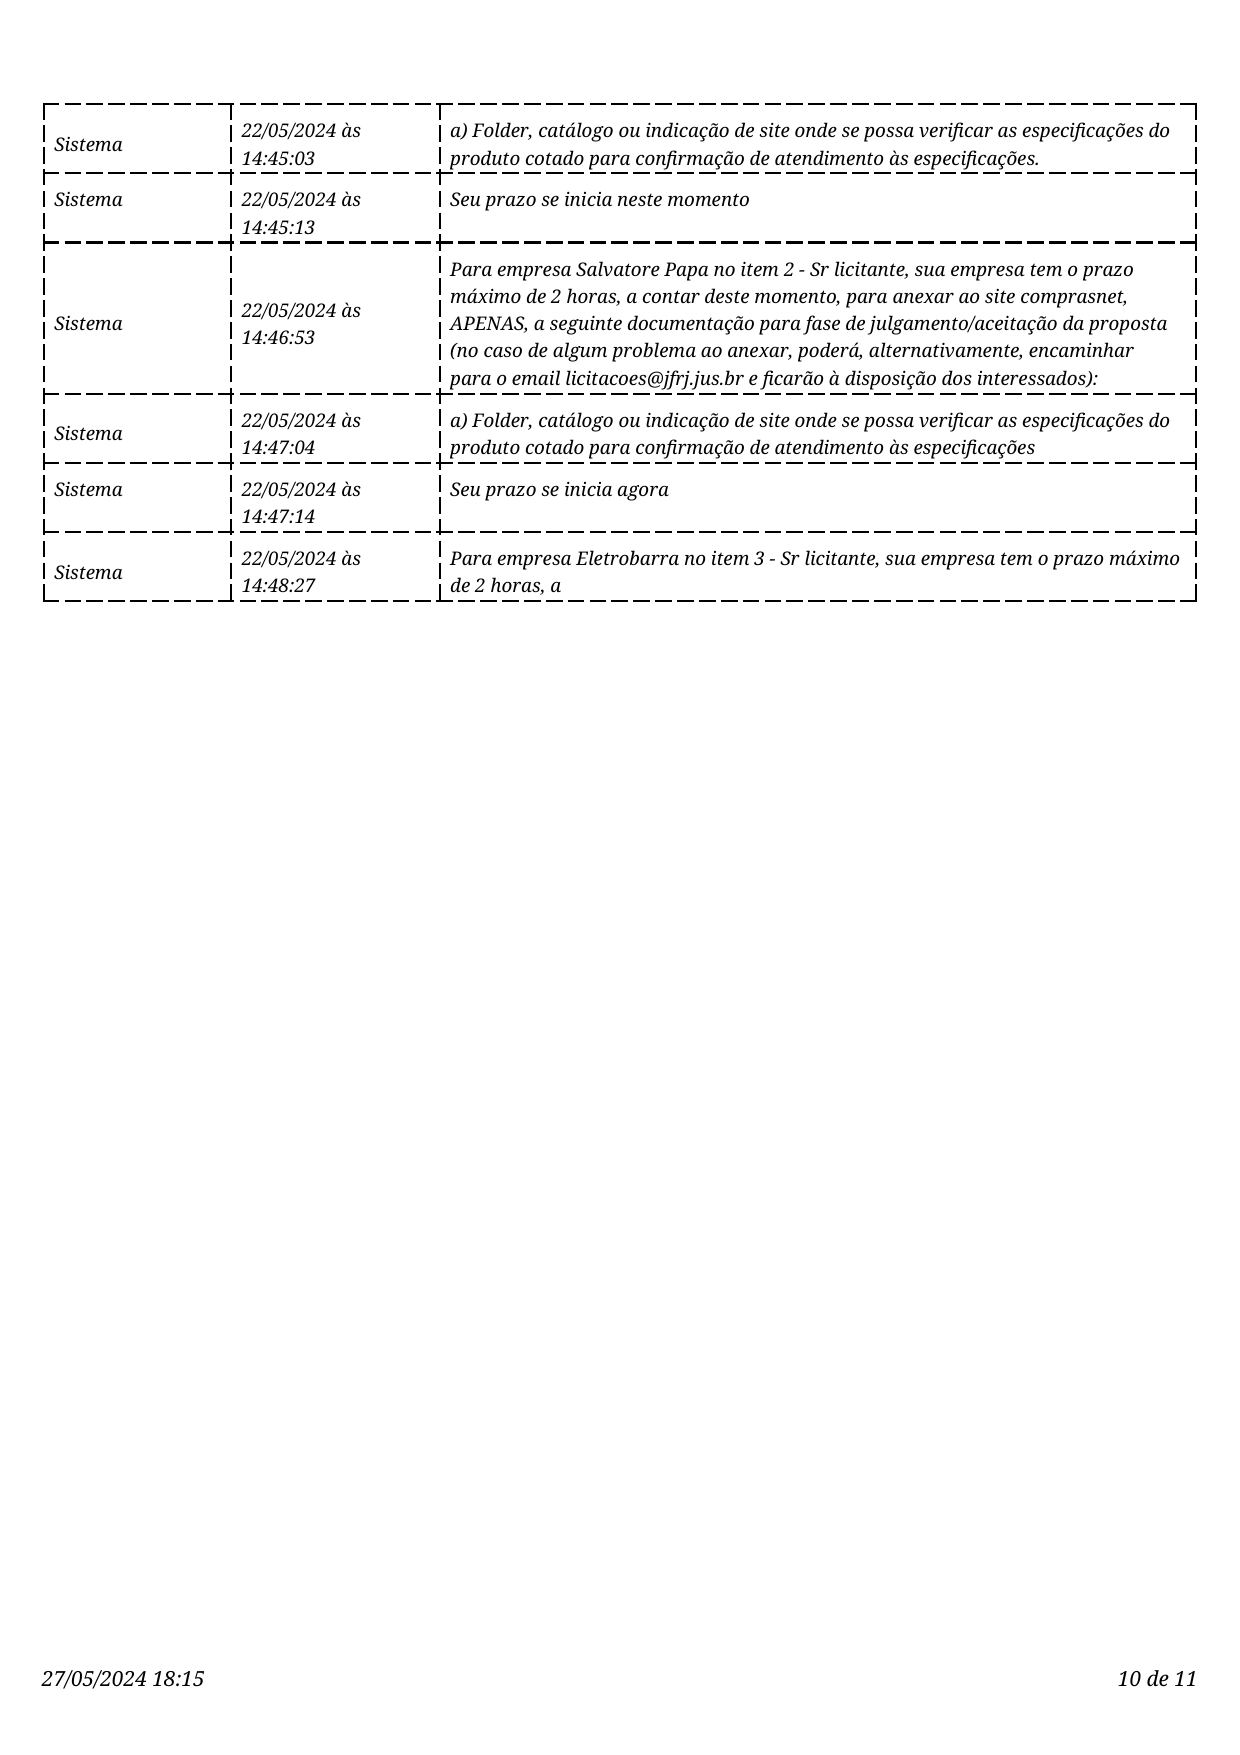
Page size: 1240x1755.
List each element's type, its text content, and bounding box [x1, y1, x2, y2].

table_cell 22/05/2024 às 14:47:14 [231, 462, 439, 531]
table_cell Seu prazo se inicia neste momento [440, 172, 1196, 241]
table_cell 22/05/2024 às 14:47:04 [231, 393, 439, 462]
table_cell 22/05/2024 às 14:45:13 [231, 172, 439, 241]
table_cell Seu prazo se inicia agora [440, 462, 1196, 531]
table_cell Sistema [44, 531, 231, 600]
table_cell Para empresa Eletrobarra no item 3 - Sr licitante, sua empresa tem o prazo máximo de 2 horas, a [440, 531, 1196, 600]
table_cell 22/05/2024 às 14:48:27 [231, 531, 439, 600]
table_cell a) Folder, catálogo ou indicação de site onde se possa verificar as especificações do produto cotado para confirmação de atendimento às especificações [440, 393, 1196, 462]
table_cell Sistema [44, 393, 231, 462]
table_cell Sistema [44, 462, 231, 531]
table_cell 22/05/2024 às 14:45:03 [231, 103, 439, 172]
table_cell Para empresa Salvatore Papa no item 2 - Sr licitante, sua empresa tem o prazo máximo de 2 horas, a contar deste momento, para anexar ao site comprasnet, APENAS, a seguinte documentação para fase de julgamento/aceitação da proposta (no caso de algum problema ao anexar, poderá, alternativamente, encaminhar para o email licitacoes@jfrj.jus.br e ficarão à disposição dos interessados): [440, 241, 1196, 392]
table_cell Sistema [44, 241, 231, 392]
table_cell Sistema [44, 172, 231, 241]
table_cell 22/05/2024 às 14:46:53 [231, 241, 439, 392]
table_cell Sistema [44, 103, 231, 172]
table_cell a) Folder, catálogo ou indicação de site onde se possa verificar as especificações do produto cotado para confirmação de atendimento às especificações. [440, 103, 1196, 172]
